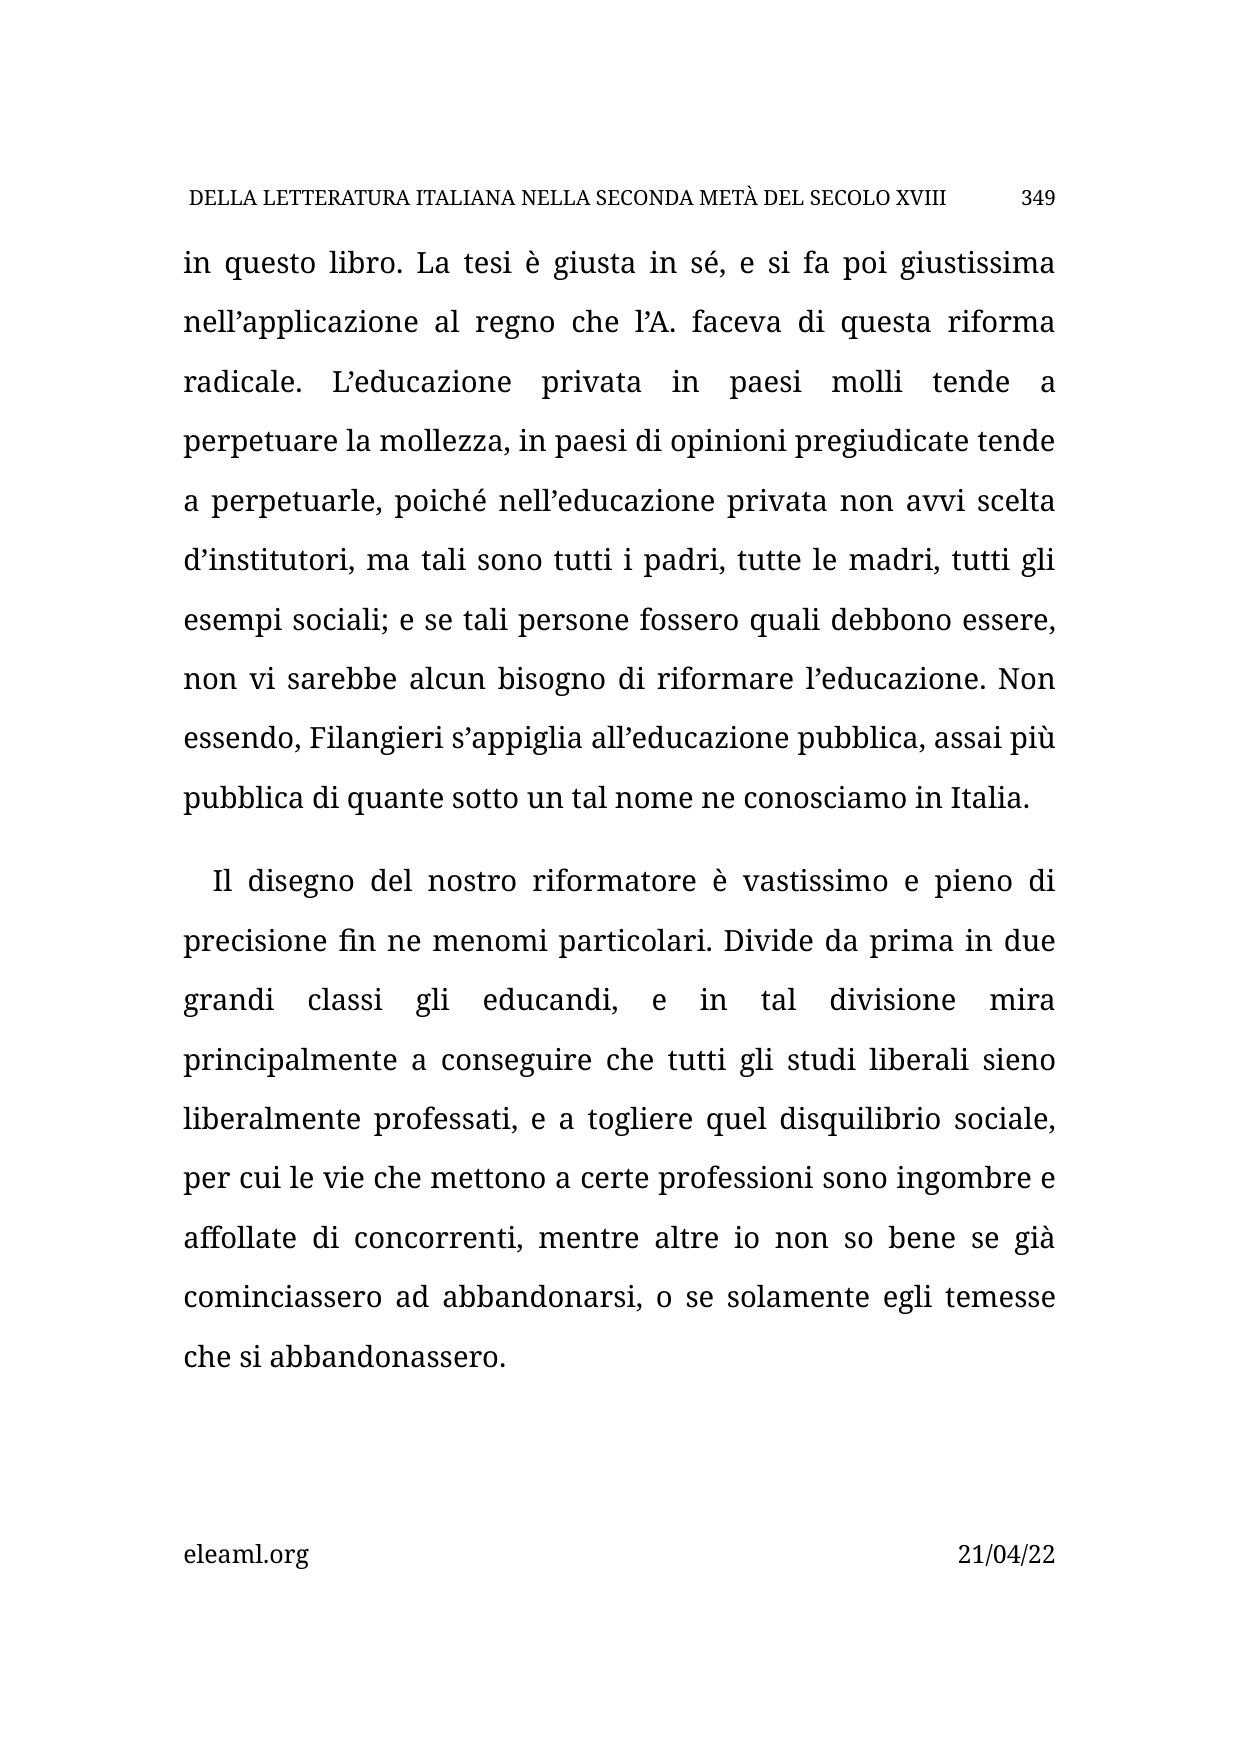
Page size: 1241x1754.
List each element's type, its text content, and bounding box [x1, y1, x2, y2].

text Il disegno del nostro riformatore è vastissimo e pieno di precisione fin ne menomi particolari. Divide da prima in due grandi classi gli educandi, e in tal divisione mira principalmente a conseguire che tutti gli studi liberali sieno liberalmente professati, e a togliere quel disquilibrio sociale, per cui le vie che mettono a certe professioni sono ingombre e affollate di concorrenti, mentre altre io non so bene se già cominciassero ad abbandonarsi, o se solamente egli temesse che si abbandonassero. [183, 860, 1057, 1376]
text in questo libro. La tesi è giusta in sé, e si fa poi giustissima nell’applicazione al regno che l’A. faceva di questa riforma radicale. L’educazione privata in paesi molli tende a perpetuare la mollezza, in paesi di opinioni pregiudicate tende a perpetuarle, poiché nell’educazione privata non avvi scelta d’institutori, ma tali sono tutti i padri, tutte le madri, tutti gli esempi sociali; e se tali persone fossero quali debbono essere, non vi sarebbe alcun bisogno di riformare l’educazione. Non essendo, Filangieri s’appiglia all’educazione pubblica, assai più pubblica di quante sotto un tal nome ne conosciamo in Italia. [183, 242, 1057, 817]
